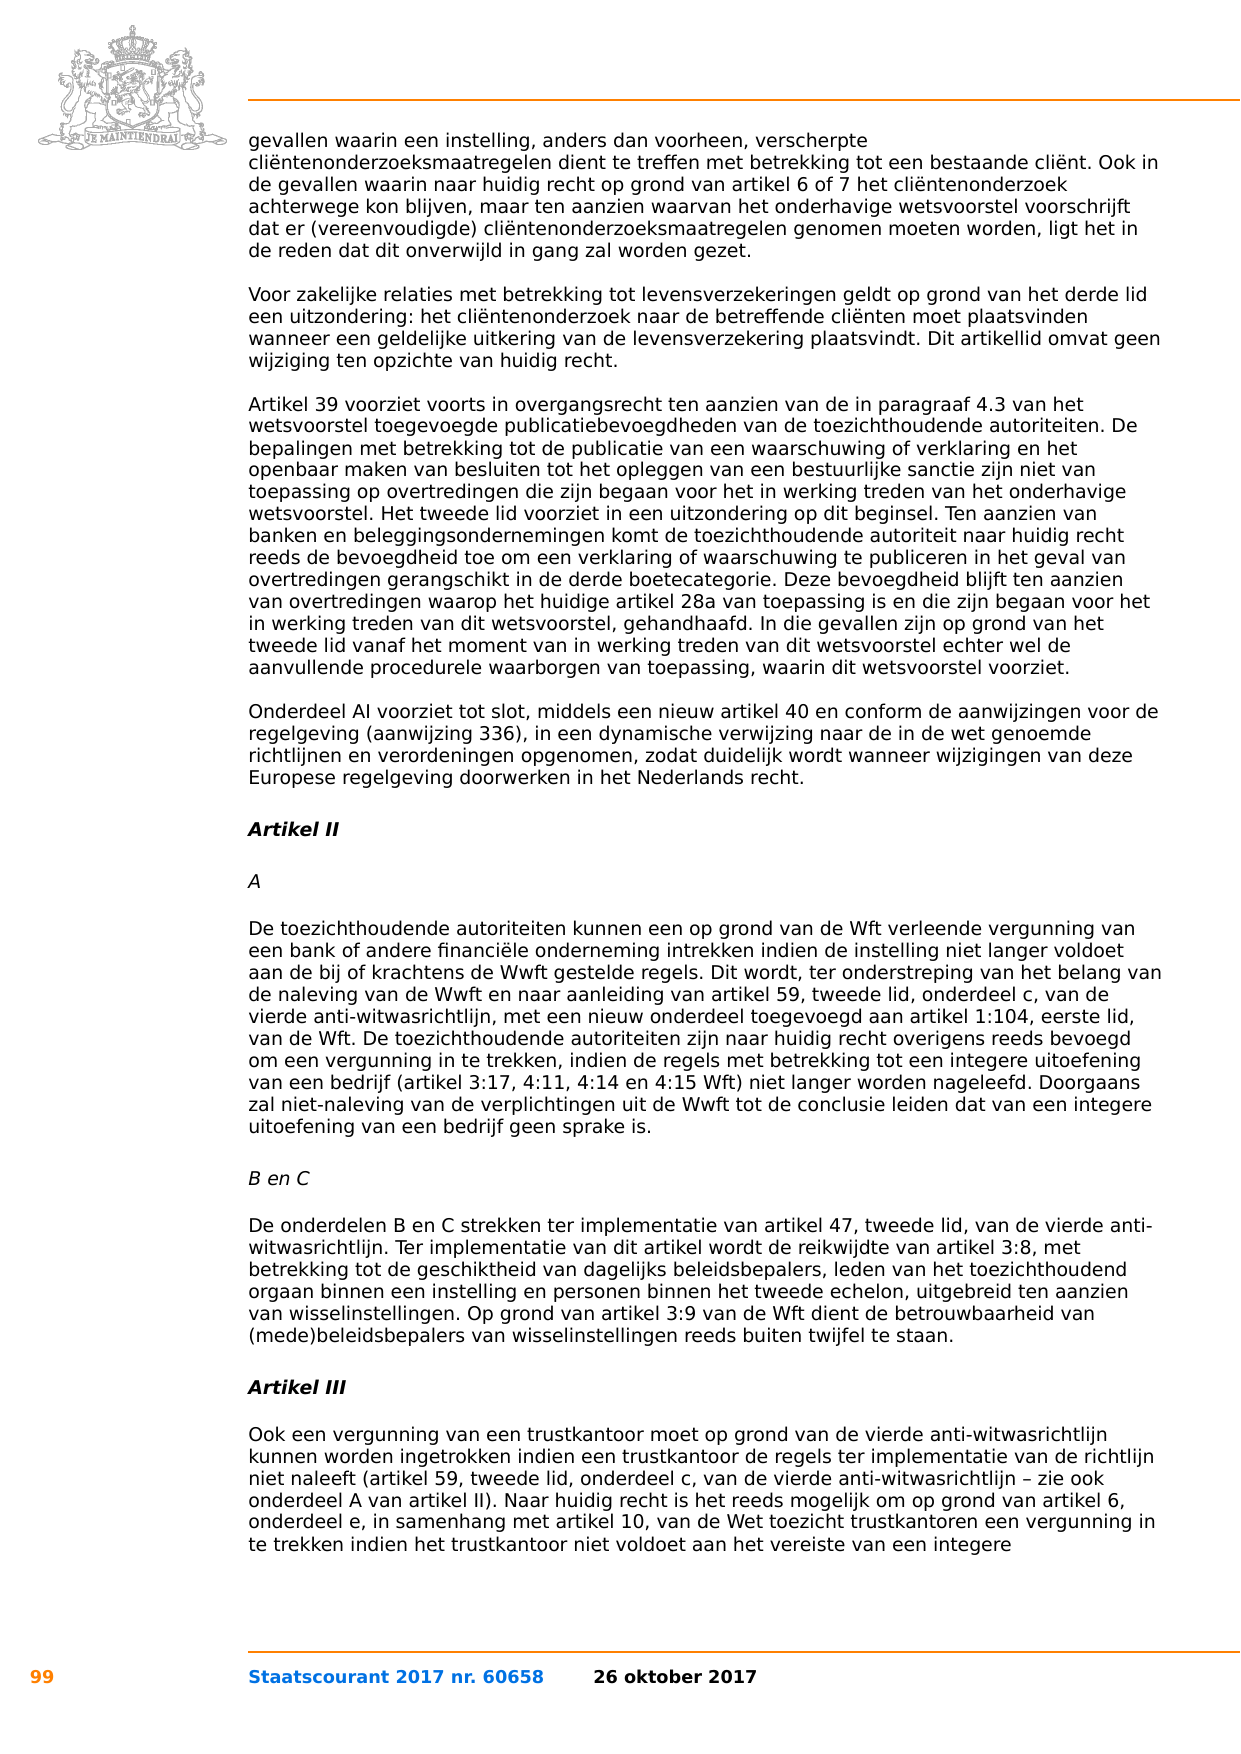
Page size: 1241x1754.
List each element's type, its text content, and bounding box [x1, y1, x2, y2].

text gevallen waarin een instelling, anders dan voorheen, verscherpte cliëntenonderzoeksmaatregelen dient te treffen met betrekking tot een bestaande cliënt. Ook in de gevallen waarin naar huidig recht op grond van artikel 6 of 7 het cliëntenonderzoek achterwege kon blijven, maar ten aanzien waarvan het onderhavige wetsvoorstel voorschrijft dat er (vereenvoudigde) cliëntenonderzoeksmaatregelen genomen moeten worden, ligt het in de reden dat dit onverwijld in gang zal worden gezet. [248, 130, 1163, 262]
subtitle Artikel II [248, 819, 1163, 841]
text Artikel 39 voorziet voorts in overgangsrecht ten aanzien van de in paragraaf 4.3 van het wetsvoorstel toegevoegde publicatiebevoegdheden van de toezichthoudende autoriteiten. De bepalingen met betrekking tot de publicatie van een waarschuwing of verklaring en het openbaar maken van besluiten tot het opleggen van een bestuurlijke sanctie zijn niet van toepassing op overtredingen die zijn begaan voor het in werking treden van het onderhavige wetsvoorstel. Het tweede lid voorziet in een uitzondering op dit beginsel. Ten aanzien van banken en beleggingsondernemingen komt de toezichthoudende autoriteit naar huidig recht reeds de bevoegdheid toe om een verklaring of waarschuwing te publiceren in het geval van overtredingen gerangschikt in de derde boetecategorie. Deze bevoegdheid blijft ten aanzien van overtredingen waarop het huidige artikel 28a van toepassing is en die zijn begaan voor het in werking treden van dit wetsvoorstel, gehandhaafd. In die gevallen zijn op grond van het tweede lid vanaf het moment van in werking treden van dit wetsvoorstel echter wel de aanvullende procedurele waarborgen van toepassing, waarin dit wetsvoorstel voorziet. [248, 393, 1163, 679]
text De onderdelen B en C strekken ter implementatie van artikel 47, tweede lid, van de vierde anti-witwasrichtlijn. Ter implementatie van dit artikel wordt de reikwijdte van artikel 3:8, met betrekking tot de geschiktheid van dagelijks beleidsbepalers, leden van het toezichthoudend orgaan binnen een instelling en personen binnen het tweede echelon, uitgebreid ten aanzien van wisselinstellingen. Op grond van artikel 3:9 van de Wft dient de betrouwbaarheid van (mede)beleidsbepalers van wisselinstellingen reeds buiten twijfel te staan. [248, 1215, 1163, 1347]
text Onderdeel AI voorziet tot slot, middels een nieuw artikel 40 en conform de aanwijzingen voor de regelgeving (aanwijzing 336), in een dynamische verwijzing naar de in de wet genoemde richtlijnen en verordeningen opgenomen, zodat duidelijk wordt wanneer wijzigingen van deze Europese regelgeving doorwerken in het Nederlands recht. [248, 701, 1163, 789]
text De toezichthoudende autoriteiten kunnen een op grond van de Wft verleende vergunning van een bank of andere financiële onderneming intrekken indien de instelling niet langer voldoet aan de bij of krachtens de Wwft gestelde regels. Dit wordt, ter onderstreping van het belang van de naleving van de Wwft en naar aanleiding van artikel 59, tweede lid, onderdeel c, van de vierde anti-witwasrichtlijn, met een nieuw onderdeel toegevoegd aan artikel 1:104, eerste lid, van de Wft. De toezichthoudende autoriteiten zijn naar huidig recht overigens reeds bevoegd om een vergunning in te trekken, indien de regels met betrekking tot een integere uitoefening van een bedrijf (artikel 3:17, 4:11, 4:14 en 4:15 Wft) niet langer worden nageleefd. Doorgaans zal niet-naleving van de verplichtingen uit de Wwft tot de conclusie leiden dat van een integere uitoefening van een bedrijf geen sprake is. [248, 918, 1163, 1138]
picture [38, 25, 227, 150]
text Ook een vergunning van een trustkantoor moet op grond van de vierde anti-witwasrichtlijn kunnen worden ingetrokken indien een trustkantoor de regels ter implementatie van de richtlijn niet naleeft (artikel 59, tweede lid, onderdeel c, van de vierde anti-witwasrichtlijn – zie ook onderdeel A van artikel II). Naar huidig recht is het reeds mogelijk om op grond van artikel 6, onderdeel e, in samenhang met artikel 10, van de Wet toezicht trustkantoren een vergunning in te trekken indien het trustkantoor niet voldoet aan het vereiste van een integere [248, 1423, 1163, 1555]
subtitle A [248, 871, 1163, 893]
subtitle Artikel III [248, 1377, 1163, 1398]
text Voor zakelijke relaties met betrekking tot levensverzekeringen geldt op grond van het derde lid een uitzondering: het cliëntenonderzoek naar de betreffende cliënten moet plaatsvinden wanneer een geldelijke uitkering van de levensverzekering plaatsvindt. Dit artikellid omvat geen wijziging ten opzichte van huidig recht. [248, 284, 1163, 372]
subtitle B en C [248, 1168, 1163, 1190]
